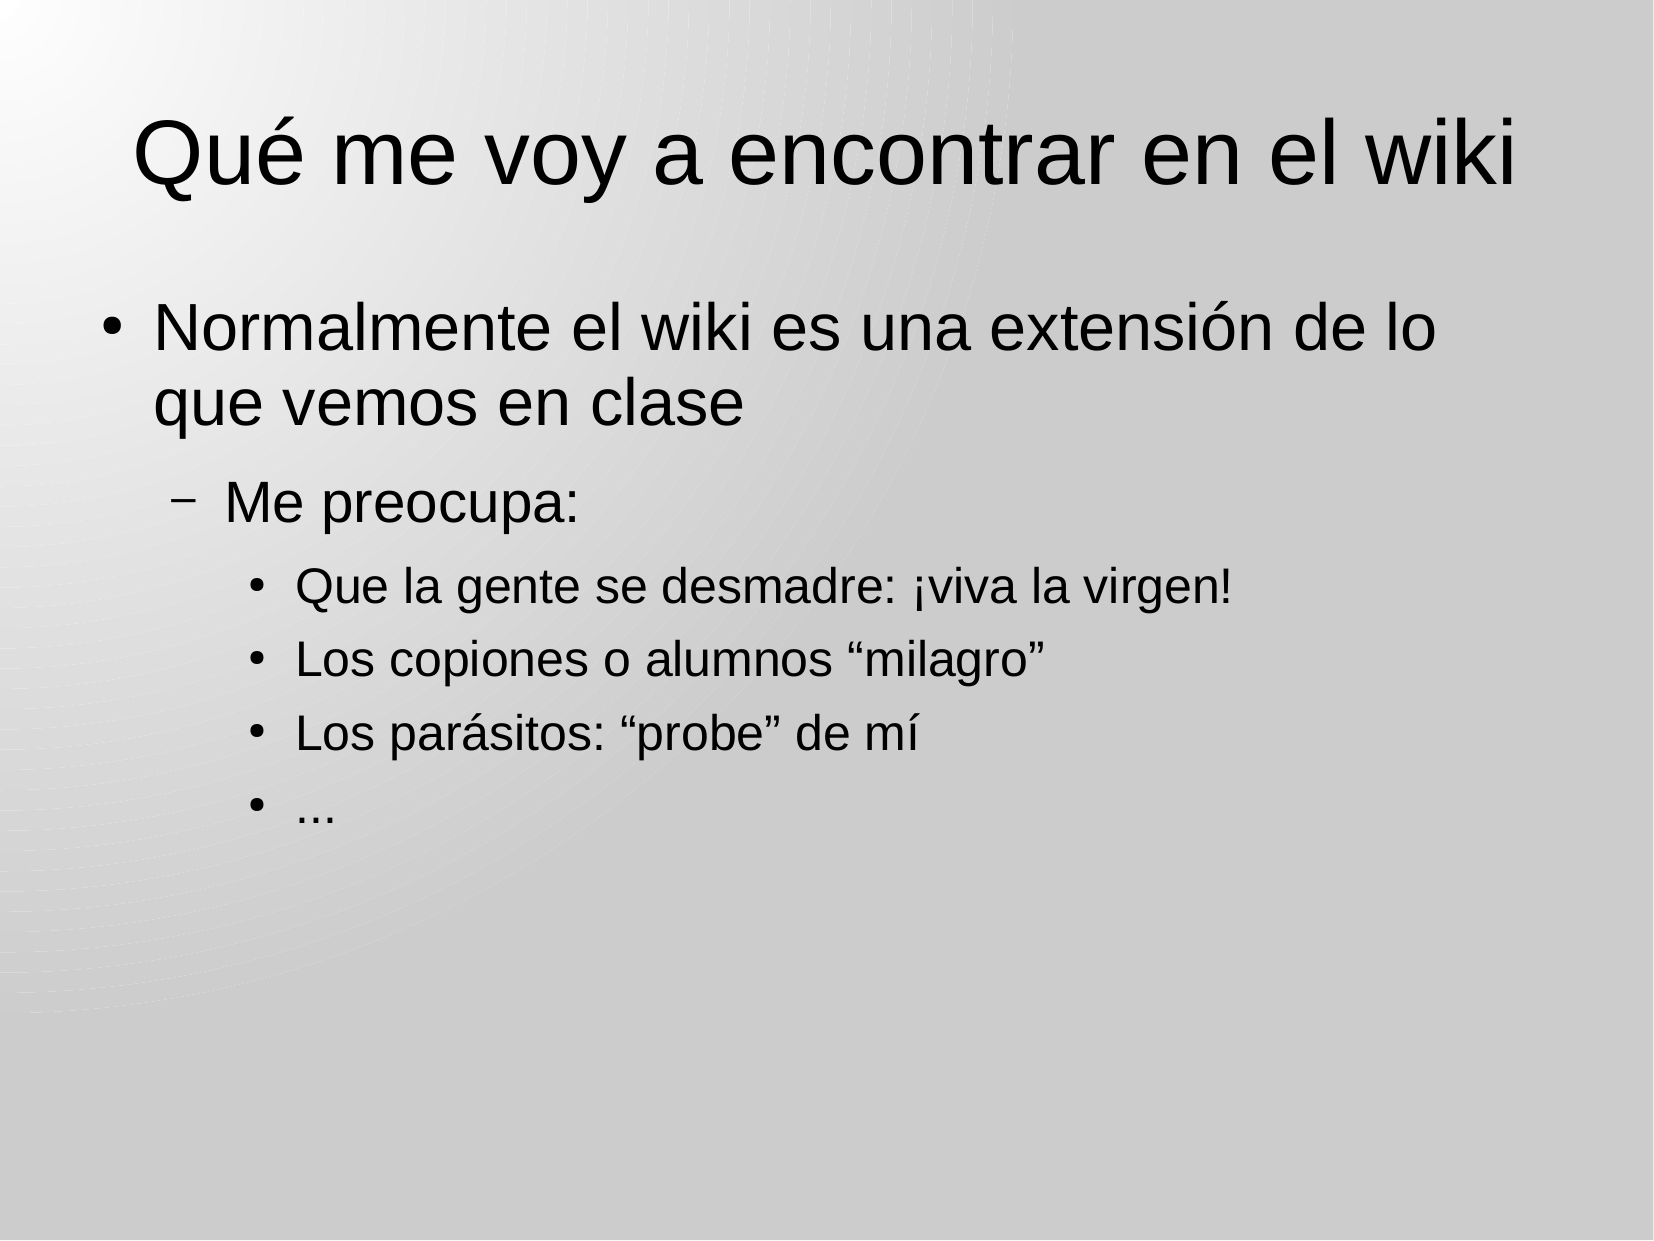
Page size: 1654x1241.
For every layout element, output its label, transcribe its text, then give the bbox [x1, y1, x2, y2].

list Normalmente el wiki es una extensión de lo que vemos en clase Me preocupa: Que la gente se desmadre: ¡viva la virgen! Los copiones o alumnos “milagro” Los parásitos: “probe” de mí ... [82, 290, 1538, 1109]
title Qué me voy a encontrar en el wiki [82, 49, 1571, 257]
